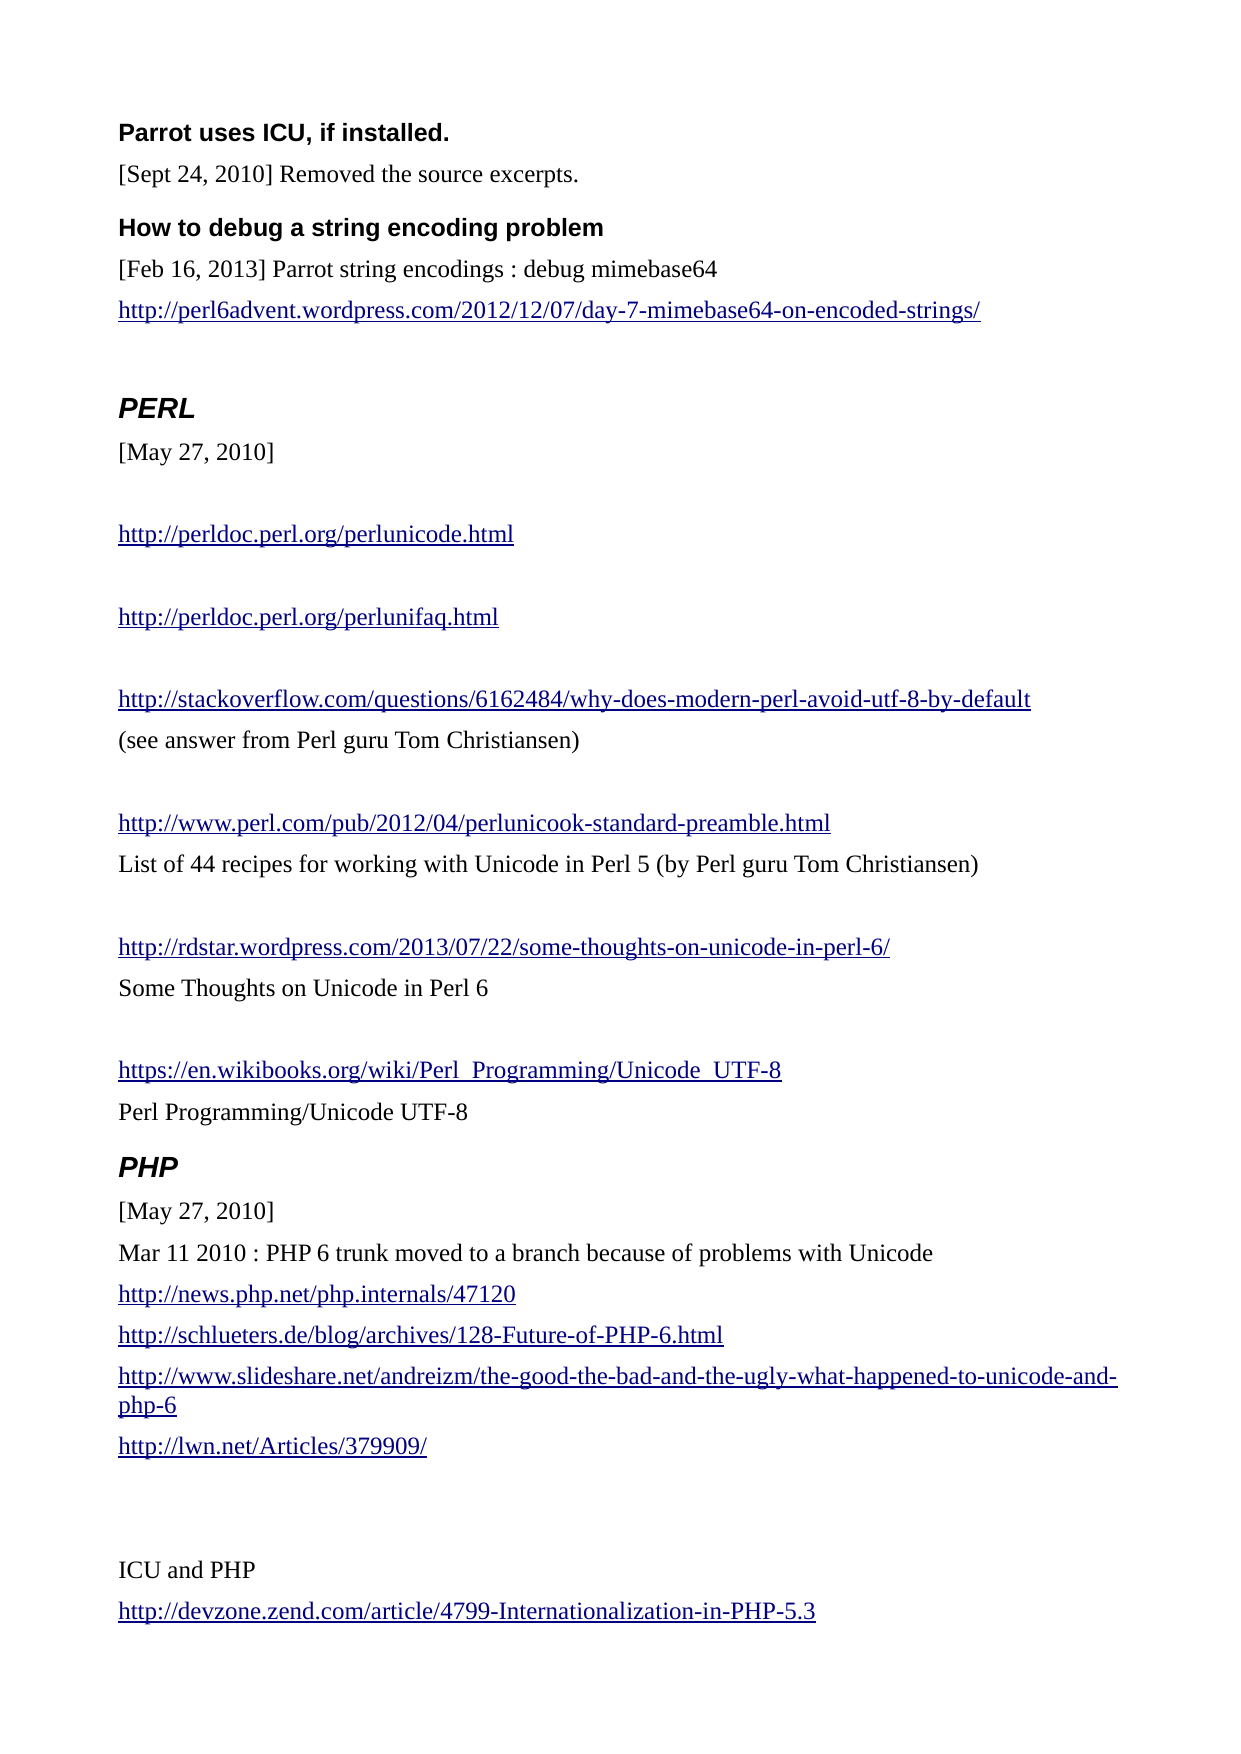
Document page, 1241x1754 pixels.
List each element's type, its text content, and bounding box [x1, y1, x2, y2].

subtitle PERL [118, 391, 1122, 424]
text https://en.wikibooks.org/wiki/Perl_Programming/Unicode_UTF-8 [118, 1055, 1122, 1084]
text ICU and PHP [118, 1555, 1122, 1584]
subtitle How to debug a string encoding problem [118, 213, 1122, 242]
text http://schlueters.de/blog/archives/128-Future-of-PHP-6.html [118, 1320, 1122, 1349]
text http://perldoc.perl.org/perlunifaq.html [118, 602, 1122, 630]
subtitle PHP [118, 1150, 1122, 1184]
text http://devzone.zend.com/article/4799-Internationalization-in-PHP-5.3 [118, 1596, 1122, 1625]
text http://perl6advent.wordpress.com/2012/12/07/day-7-mimebase64-on-encoded-strings/ [118, 296, 1122, 324]
text http://rdstar.wordpress.com/2013/07/22/some-thoughts-on-unicode-in-perl-6/ [118, 932, 1122, 960]
subtitle Parrot uses ICU, if installed. [118, 118, 1122, 147]
text List of 44 recipes for working with Unicode in Perl 5 (by Perl guru Tom Christiansen) [118, 849, 1122, 878]
text http://perldoc.perl.org/perlunicode.html [118, 519, 1122, 548]
text Some Thoughts on Unicode in Perl 6 [118, 973, 1122, 1002]
text http://news.php.net/php.internals/47120 [118, 1279, 1122, 1308]
text [May 27, 2010] [118, 437, 1122, 465]
text http://lwn.net/Articles/379909/ [118, 1431, 1122, 1460]
text [Feb 16, 2013] Parrot string encodings : debug mimebase64 [118, 254, 1122, 283]
text Perl Programming/Unicode UTF-8 [118, 1097, 1122, 1125]
text http://www.perl.com/pub/2012/04/perlunicook-standard-preamble.html [118, 808, 1122, 837]
text http://stackoverflow.com/questions/6162484/why-does-modern-perl-avoid-utf-8-by-default [118, 684, 1122, 713]
text (see answer from Perl guru Tom Christiansen) [118, 725, 1122, 754]
text [May 27, 2010] [118, 1196, 1122, 1225]
text [Sept 24, 2010] Removed the source excerpts. [118, 159, 1122, 188]
text http://www.slideshare.net/andreizm/the-good-the-bad-and-the-ugly-what-happened-to-unicode-and-php-6 [118, 1361, 1122, 1419]
text Mar 11 2010 : PHP 6 trunk moved to a branch because of problems with Unicode [118, 1238, 1122, 1266]
